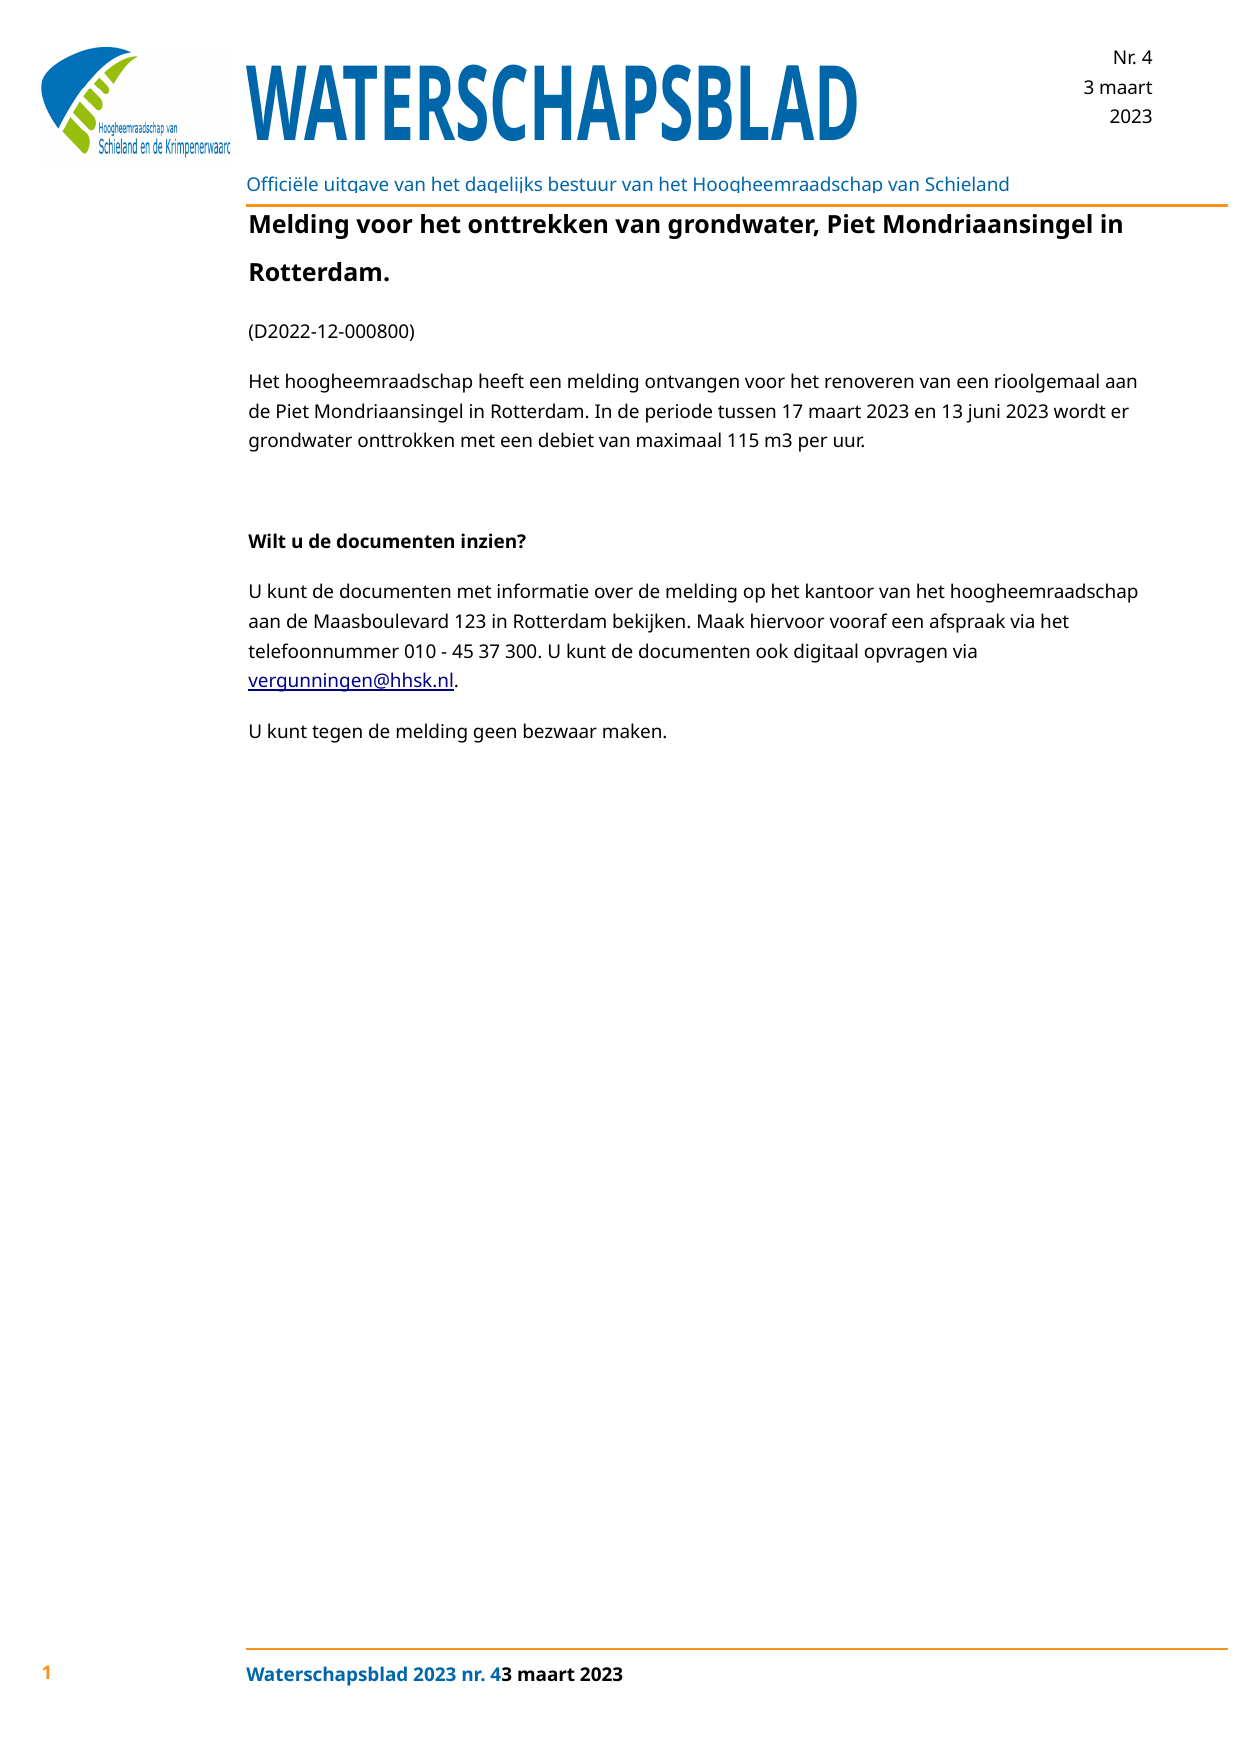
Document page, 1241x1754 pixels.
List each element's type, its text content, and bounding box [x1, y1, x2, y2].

text U kunt tegen de melding geen bezwaar maken. [248, 718, 1152, 744]
text Wilt u de documenten inzien? [248, 528, 1152, 554]
text U kunt de documenten met informatie over de melding op het kantoor van het hoogheemraadschap aan de Maasboulevard 123 in Rotterdam bekijken. Maak hiervoor vooraf een afspraak via het telefoonnummer 010 - 45 37 300. U kunt de documenten ook digitaal opvragen via vergunningen@hhsk.nl. [248, 579, 1152, 693]
text Het hoogheemraadschap heeft een melding ontvangen voor het renoveren van een rioolgemaal aan de Piet Mondriaansingel in Rotterdam. In de periode tussen 17 maart 2023 en 13 juni 2023 wordt er grondwater onttrokken met een debiet van maximaal 115 m3 per uur. [248, 368, 1152, 453]
picture [41, 47, 231, 172]
text Melding voor het onttrekken van grondwater, Piet Mondriaansingel in Rotterdam. [248, 207, 1152, 288]
text (D2022-12-000800) [248, 318, 1152, 344]
